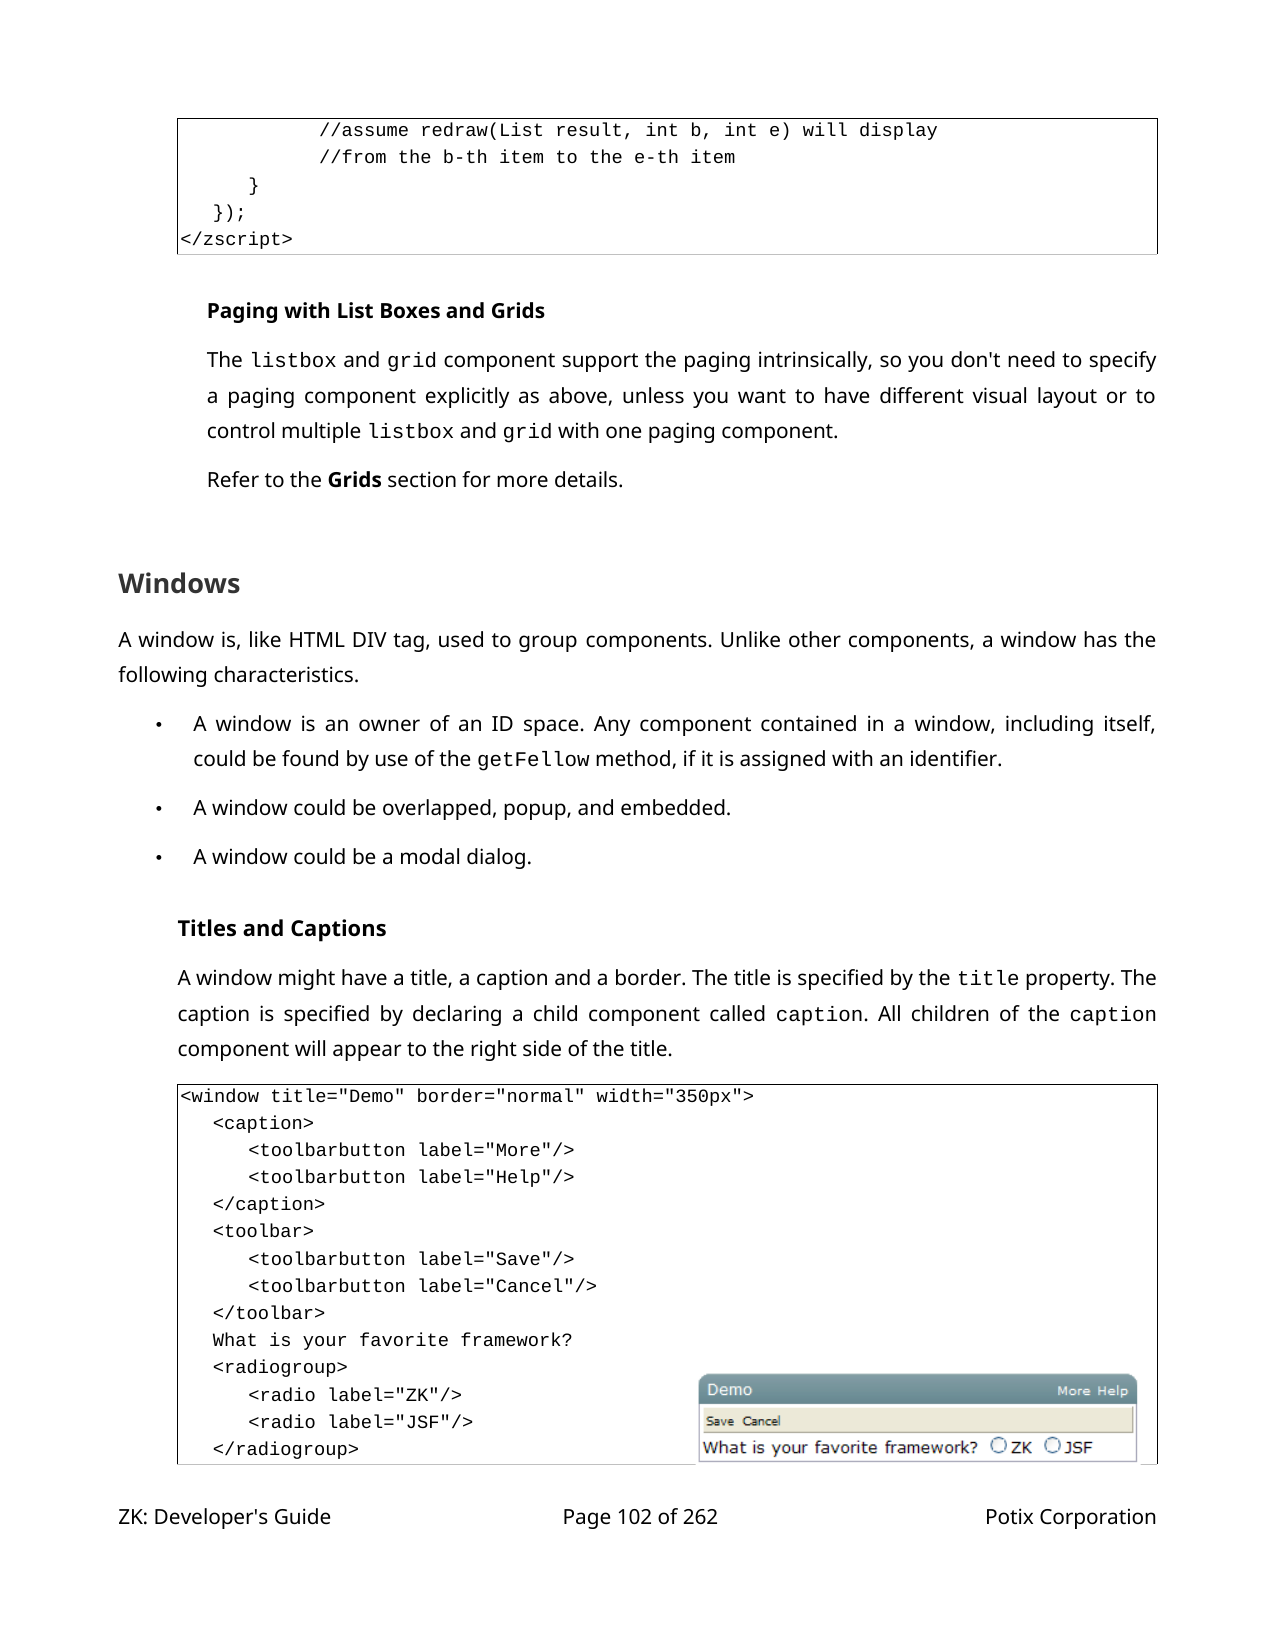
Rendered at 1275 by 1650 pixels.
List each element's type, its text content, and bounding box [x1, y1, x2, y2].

text <window title="Demo" border="normal" width="350px"> [178, 1085, 1157, 1108]
list A window could be overlapped, popup, and embedded. [156, 793, 1157, 822]
list A window could be a modal dialog. [156, 842, 1157, 870]
text <toolbarbutton label="More"/> [178, 1138, 1157, 1162]
text [1141, 1437, 1157, 1464]
text } [178, 172, 1157, 197]
text <radio label="JSF"/> [178, 1410, 695, 1434]
text <radiogroup> [178, 1355, 1157, 1379]
text <toolbar> [178, 1219, 1157, 1244]
text <radio label="ZK"/> [178, 1382, 695, 1407]
text <toolbarbutton label="Help"/> [178, 1165, 1157, 1189]
text //from the b-th item to the e-th item [178, 145, 1157, 169]
text </caption> [178, 1192, 1157, 1216]
text <toolbarbutton label="Cancel"/> [178, 1274, 1157, 1298]
text <caption> [178, 1111, 1157, 1135]
picture [695, 1370, 1141, 1466]
text A window might have a title, a caption and a border. The title is specified by the title property. The caption is specified by declaring a child component called caption. All children of the caption component will appear to the right side of the title. [177, 963, 1157, 1063]
text A window is, like HTML DIV tag, used to group components. Unlike other components, a window has the following characteristics. [118, 625, 1157, 688]
text The listbox and grid component support the paging intrinsically, so you don't need to specify a paging component explicitly as above, unless you want to have different visual layout or to control multiple listbox and grid with one paging component. [207, 346, 1157, 445]
text Refer to the Grids section for more details. [207, 465, 1157, 494]
text //assume redraw(List result, int b, int e) will display [178, 119, 1157, 142]
subtitle Paging with List Boxes and Grids [207, 297, 1157, 325]
text What is your favorite framework? [178, 1328, 1157, 1352]
text <toolbarbutton label="Save"/> [178, 1247, 1157, 1271]
text </radiogroup> [178, 1437, 695, 1464]
text </toolbar> [178, 1301, 1157, 1325]
text [1141, 1382, 1157, 1407]
text }); [178, 200, 1157, 224]
subtitle Windows [118, 564, 1157, 601]
subtitle Titles and Captions [177, 913, 1157, 943]
text </zscript> [178, 227, 1157, 254]
list A window is an owner of an ID space. Any component contained in a window, including itself, could be found by use of the getFellow method, if it is assigned with an identifier. [156, 709, 1157, 773]
